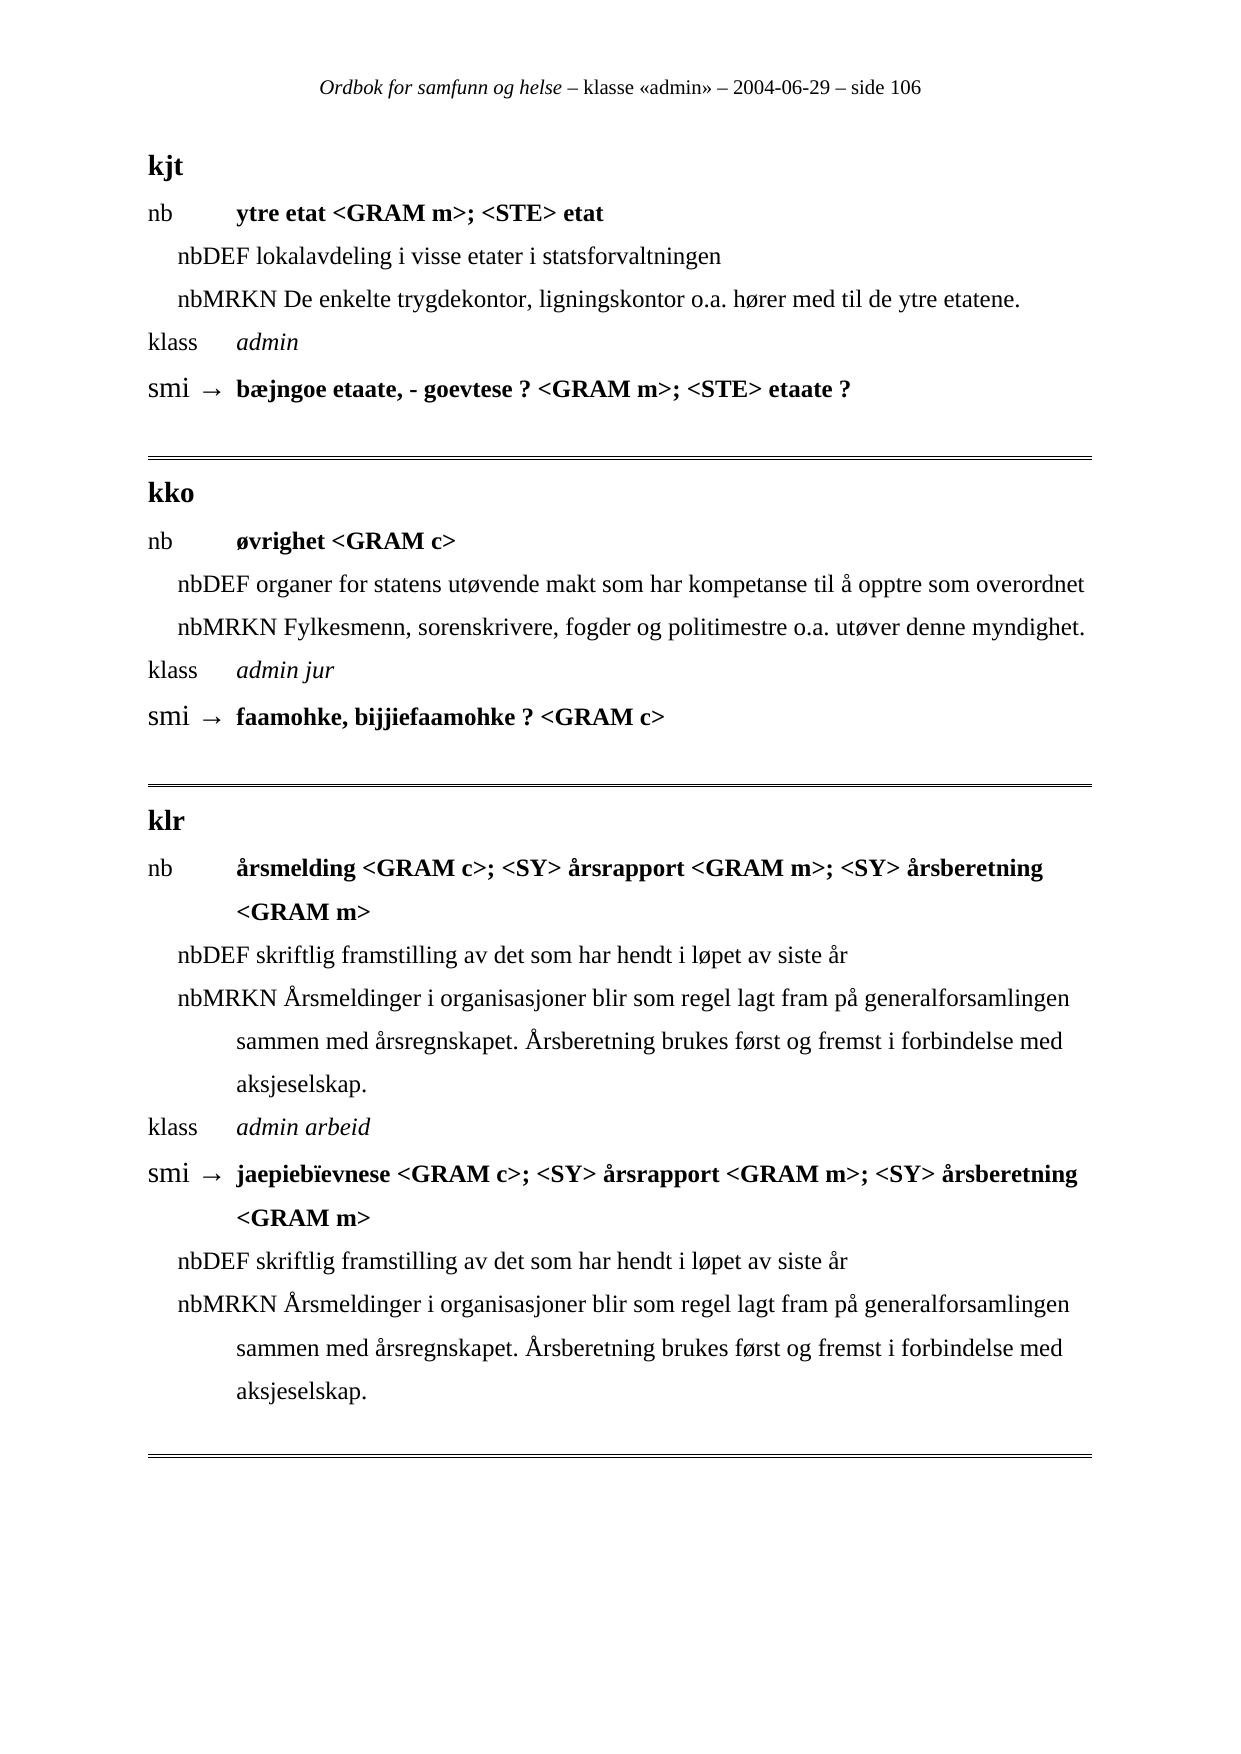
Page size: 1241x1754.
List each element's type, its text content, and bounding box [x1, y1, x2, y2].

text smi → jaepiebïevnese <GRAM c>; <SY> årsrapport <GRAM m>; <SY> årsberetning <GRAM m> [148, 1155, 1092, 1232]
text nbDEF lokalavdeling i visse etater i statsforvaltningen [177, 241, 1092, 270]
text smi → faamohke, bijjiefaamohke ? <GRAM c> [148, 698, 1092, 732]
text nb årsmelding <GRAM c>; <SY> årsrapport <GRAM m>; <SY> årsberetning <GRAM m> [148, 853, 1092, 925]
text nbMRKN Fylkesmenn, sorenskrivere, fogder og politimestre o.a. utøver denne myndighet. [177, 612, 1092, 641]
text klass admin [148, 327, 1092, 356]
text nbMRKN Årsmeldinger i organisasjoner blir som regel lagt fram på generalforsamlingen sammen med årsregnskapet. Årsberetning brukes først og fremst i forbindelse med aksjeselskap. [177, 1289, 1092, 1404]
text nbDEF organer for statens utøvende makt som har kompetanse til å opptre som overordnet [177, 569, 1092, 598]
text klr [148, 803, 1092, 837]
text kko [148, 475, 1092, 509]
text klass admin jur [148, 655, 1092, 684]
text nbMRKN De enkelte trygdekontor, ligningskontor o.a. hører med til de ytre etatene. [177, 284, 1092, 313]
text kjt [148, 148, 1092, 181]
text smi → bæjngoe etaate, - goevtese ? <GRAM m>; <STE> etaate ? [148, 370, 1092, 404]
text nb øvrighet <GRAM c> [148, 526, 1092, 554]
text nbMRKN Årsmeldinger i organisasjoner blir som regel lagt fram på generalforsamlingen sammen med årsregnskapet. Årsberetning brukes først og fremst i forbindelse med aksjeselskap. [177, 983, 1092, 1098]
text nbDEF skriftlig framstilling av det som har hendt i løpet av siste år [177, 1246, 1092, 1275]
text nb ytre etat <GRAM m>; <STE> etat [148, 198, 1092, 227]
text klass admin arbeid [148, 1112, 1092, 1141]
text nbDEF skriftlig framstilling av det som har hendt i løpet av siste år [177, 940, 1092, 968]
